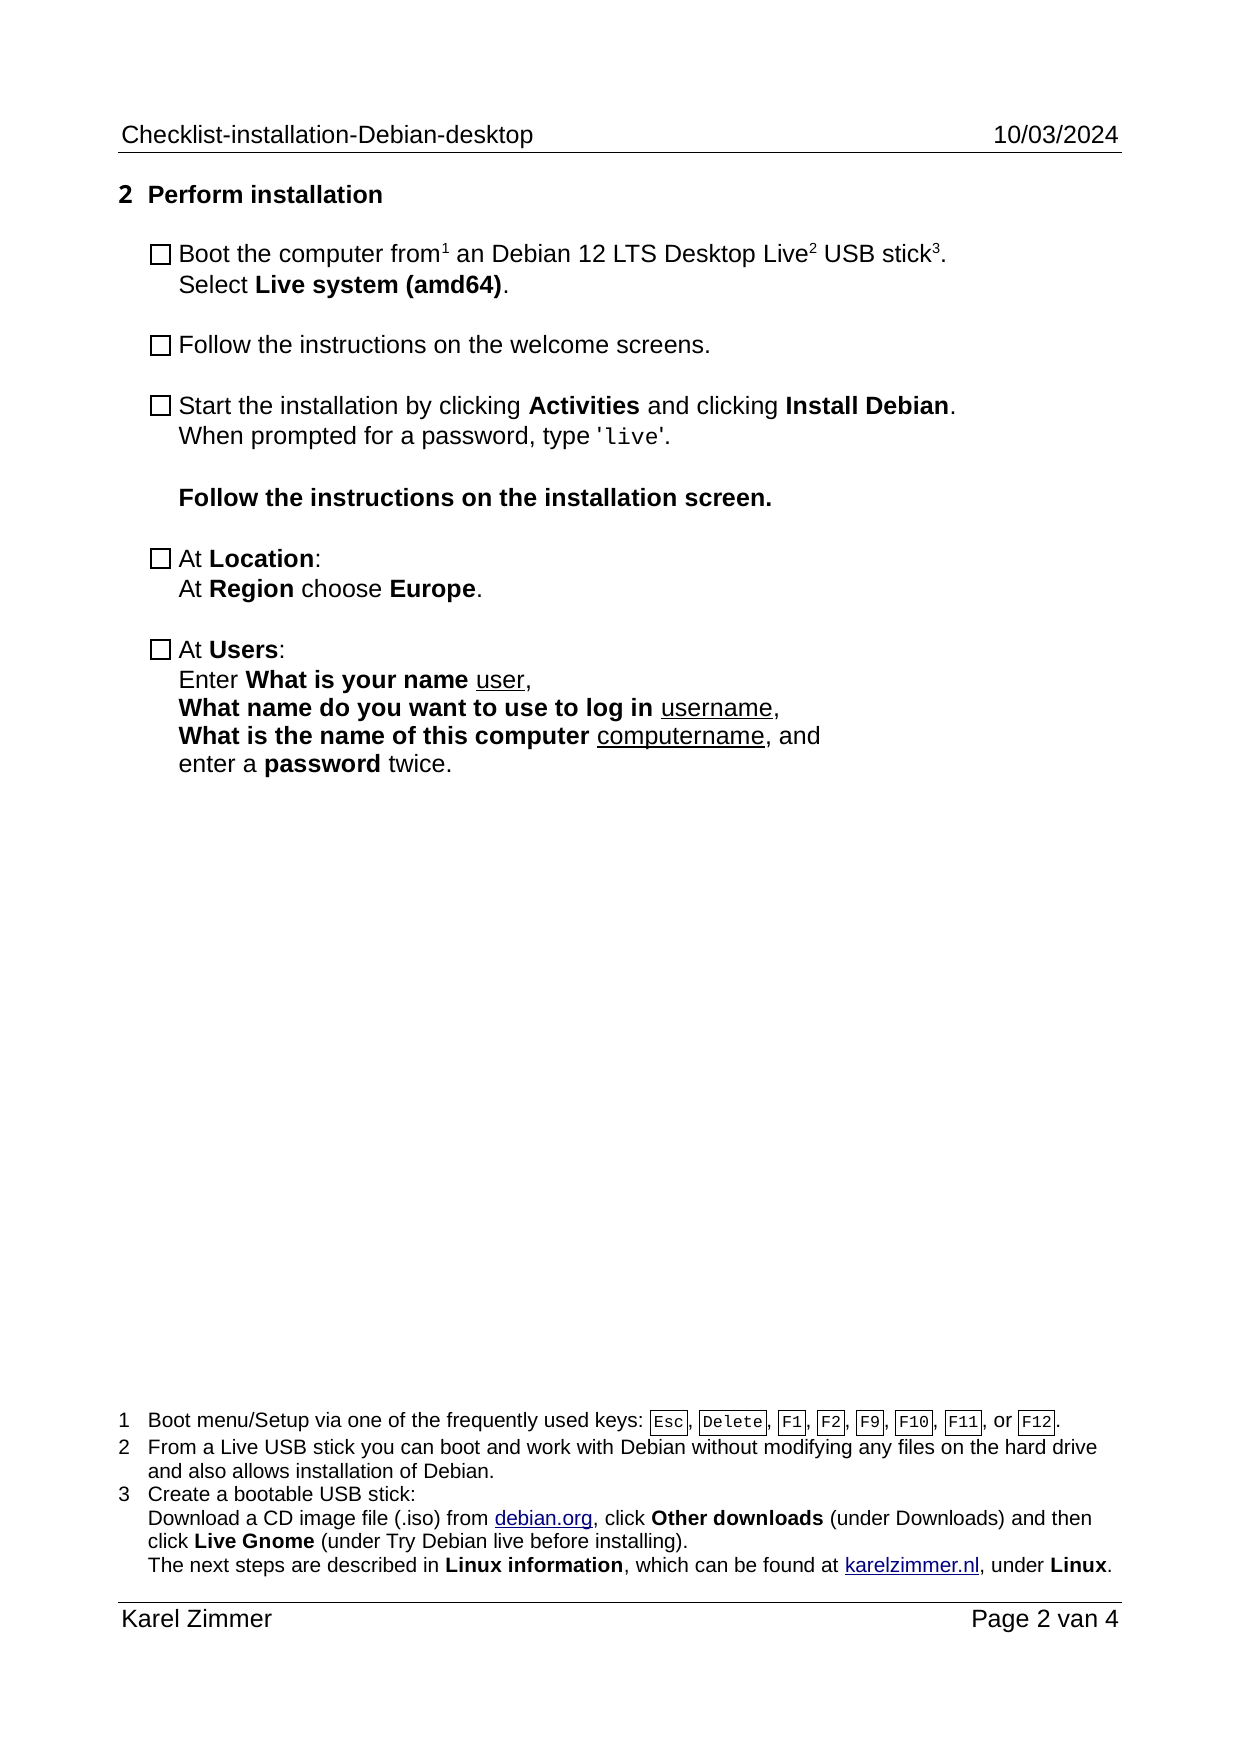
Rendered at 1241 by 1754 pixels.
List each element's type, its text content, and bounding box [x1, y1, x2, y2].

table_cell [118, 330, 142, 360]
table_cell [142, 514, 177, 544]
table_cell When prompted for a password, type 'live'. [177, 421, 1122, 453]
table_header [118, 239, 142, 269]
table_cell [118, 453, 142, 483]
table_cell [142, 665, 177, 779]
table_cell [118, 635, 142, 665]
table_cell [177, 604, 1122, 635]
table_cell [177, 514, 1122, 544]
table_cell [142, 421, 177, 453]
table_cell [118, 269, 142, 300]
table_cell [118, 483, 142, 513]
table_cell [142, 635, 177, 665]
table_cell [142, 360, 177, 391]
table_cell [142, 544, 177, 574]
table_header Boot the computer from an Debian 12 LTS Desktop Live USB stick. [177, 239, 1122, 269]
table_cell [142, 483, 177, 513]
table_cell [118, 421, 142, 453]
table_header [142, 239, 177, 269]
table_cell [118, 574, 142, 604]
table_cell [177, 453, 1122, 483]
table_cell [177, 300, 1122, 330]
table_cell At Users: [177, 635, 1122, 665]
table_cell [142, 300, 177, 330]
table_cell Enter What is your name USER, What name do you want to use to log in USERname, What is the name of this computer computername, and enter a password twice. [177, 665, 1122, 779]
table_cell [118, 300, 142, 330]
table_cell [142, 574, 177, 604]
table_cell [118, 544, 142, 574]
table_cell [118, 665, 142, 779]
table_cell [142, 453, 177, 483]
table_cell [118, 514, 142, 544]
list Perform installation [118, 177, 1122, 211]
table_cell [142, 269, 177, 300]
table_cell [177, 360, 1122, 391]
table_cell Follow the instructions on the installation screen. [177, 483, 1122, 513]
table_cell [142, 330, 177, 360]
table_cell Follow the instructions on the welcome screens. [177, 330, 1122, 360]
table_cell At Location: [177, 544, 1122, 574]
table_cell Select Live system (amd64). [177, 269, 1122, 300]
table_cell [142, 391, 177, 421]
table_cell [118, 391, 142, 421]
table_cell [118, 604, 142, 635]
table_cell [142, 604, 177, 635]
table_cell [118, 360, 142, 391]
table_cell Start the installation by clicking Activities and clicking Install Debian. [177, 391, 1122, 421]
table_cell At Region choose Europe. [177, 574, 1122, 604]
